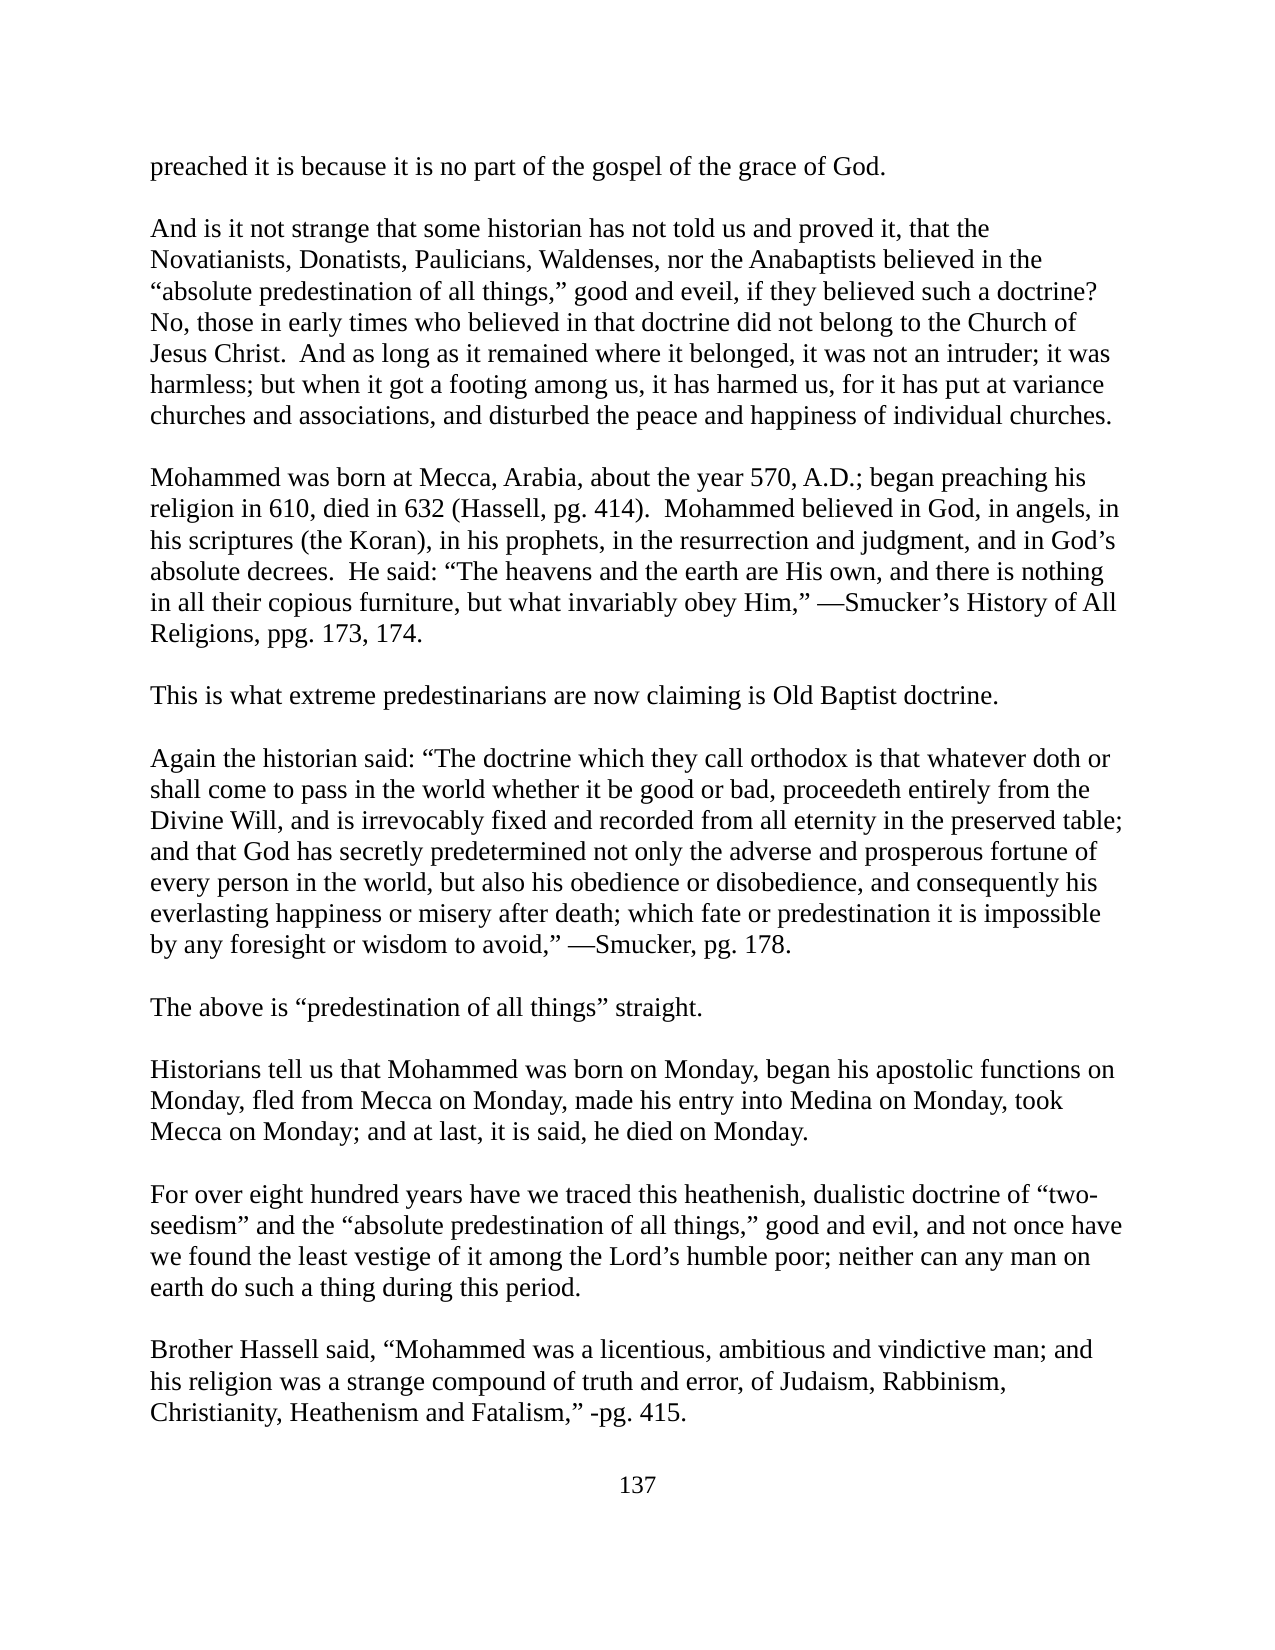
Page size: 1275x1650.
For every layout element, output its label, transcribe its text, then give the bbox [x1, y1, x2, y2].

text The above is “predestination of all things” straight. [150, 991, 1125, 1022]
text Historians tell us that Mohammed was born on Monday, began his apostolic functions on Monday, fled from Mecca on Monday, made his entry into Medina on Monday, took Mecca on Monday; and at last, it is said, he died on Monday. [150, 1053, 1125, 1147]
text preached it is because it is no part of the gospel of the grace of God. [150, 150, 1125, 181]
text Mohammed was born at Mecca, Arabia, about the year 570, A.D.; began preaching his religion in 610, died in 632 (Hassell, pg. 414). Mohammed believed in God, in angels, in his scriptures (the Koran), in his prophets, in the resurrection and judgment, and in God’s absolute decrees. He said: “The heavens and the earth are His own, and there is nothing in all their copious furniture, but what invariably obey Him,” —Smucker’s History of All Religions, ppg. 173, 174. [150, 461, 1125, 648]
text For over eight hundred years have we traced this heathenish, dualistic doctrine of “two-seedism” and the “absolute predestination of all things,” good and evil, and not once have we found the least vestige of it among the Lord’s humble poor; neither can any man on earth do such a thing during this period. [150, 1178, 1125, 1302]
text And is it not strange that some historian has not told us and proved it, that the Novatianists, Donatists, Paulicians, Waldenses, nor the Anabaptists believed in the “absolute predestination of all things,” good and eveil, if they believed such a doctrine? No, those in early times who believed in that doctrine did not belong to the Church of Jesus Christ. And as long as it remained where it belonged, it was not an intruder; it was harmless; but when it got a footing among us, it has harmed us, for it has put at variance churches and associations, and disturbed the peace and happiness of individual churches. [150, 212, 1125, 430]
text Brother Hassell said, “Mohammed was a licentious, ambitious and vindictive man; and his religion was a strange compound of truth and error, of Judaism, Rabbinism, Christianity, Heathenism and Fatalism,” -pg. 415. [150, 1333, 1125, 1427]
text Again the historian said: “The doctrine which they call orthodox is that whatever doth or shall come to pass in the world whether it be good or bad, proceedeth entirely from the Divine Will, and is irrevocably fixed and recorded from all eternity in the preserved table; and that God has secretly predetermined not only the adverse and prosperous fortune of every person in the world, but also his obedience or disobedience, and consequently his everlasting happiness or misery after death; which fate or predestination it is impossible by any foresight or wisdom to avoid,” —Smucker, pg. 178. [150, 742, 1125, 960]
text This is what extreme predestinarians are now claiming is Old Baptist doctrine. [150, 679, 1125, 711]
